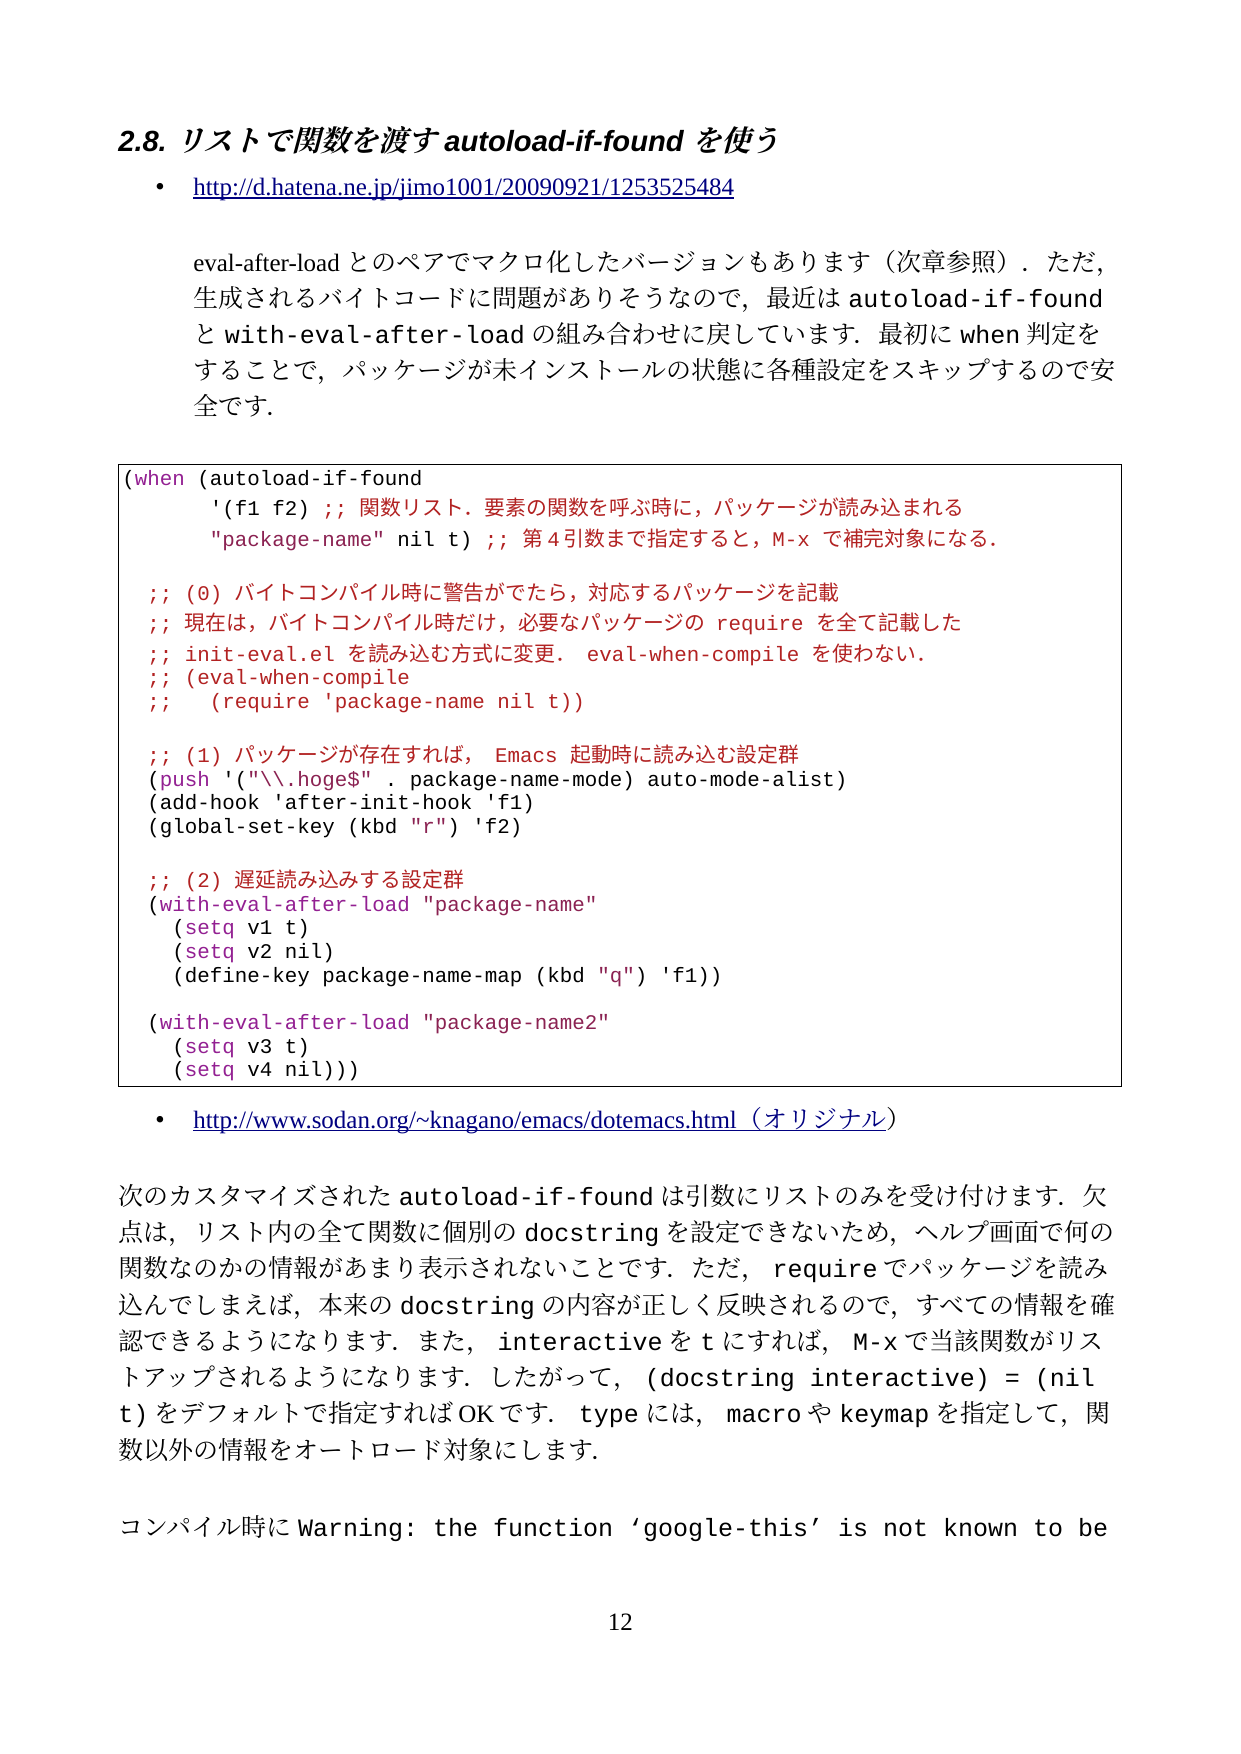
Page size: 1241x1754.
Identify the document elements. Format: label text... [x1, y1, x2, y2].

text (setq v1 t) [119, 913, 1121, 937]
text ;; (eval-when-compile [119, 663, 1121, 687]
text ;; (0) バイトコンパイル時に警告がでたら，対応するパッケージを記載 [119, 572, 1121, 603]
subtitle リストで関数を渡す autoload-if-found を使う [118, 118, 1122, 160]
text 次のカスタマイズされた autoload-if-found は引数にリストのみを受け付けます．欠点は，リスト内の全て関数に個別の docstring を設定できないため，ヘルプ画面で何の関数なのかの情報があまり表示されないことです．ただ， require でパッケージを読み込んでしまえば，本来の docstring の内容が正しく反映されるので，すべての情報を確認できるようになります．また， interactive を t にすれば， M-x で当該関数がリストアップされるようになります．したがって， (docstring interactive) = (nil t) をデフォルトで指定すればOKです． type には， macro や keymap を指定して，関数以外の情報をオートロード対象にします． [118, 1177, 1122, 1495]
list http://d.hatena.ne.jp/jimo1001/20090921/1253525484 [156, 172, 1122, 230]
list eval-after-load とのペアでマクロ化したバージョンもあります（次章参照）．ただ，生成されるバイトコードに問題がありそうなので，最近は autoload-if-found と with-eval-after-load の組み合わせに戻しています．最初に when 判定をすることで，パッケージが未インストールの状態に各種設定をスキップするので安全です． [156, 242, 1122, 452]
text (push '("\\.hoge$" . package-name-mode) auto-mode-alist) [119, 765, 1121, 788]
text (when (autoload-if-found [119, 465, 1121, 488]
text (with-eval-after-load "package-name2" [119, 1008, 1121, 1032]
text (setq v3 t) [119, 1032, 1121, 1055]
text コンパイル時に Warning: the function ‘google-this’ is not known to be [118, 1507, 1122, 1544]
text ;; (require 'package-name nil t)) [119, 687, 1121, 711]
text ;; (1) パッケージが存在すれば， Emacs 起動時に読み込む設定群 [119, 734, 1121, 765]
list http://www.sodan.org/~knagano/emacs/dotemacs.html（オリジナル） [156, 1099, 1122, 1164]
text (define-key package-name-map (kbd "q") 'f1)) [119, 961, 1121, 984]
text (global-set-key (kbd "r") 'f2) [119, 812, 1121, 836]
text "package-name" nil t) ;; 第4引数まで指定すると，M-x で補完対象になる． [119, 518, 1121, 548]
text ;; init-eval.el を読み込む方式に変更． eval-when-compile を使わない． [119, 633, 1121, 663]
text (setq v2 nil) [119, 937, 1121, 961]
text ;; 現在は，バイトコンパイル時だけ，必要なパッケージの require を全て記載した [119, 603, 1121, 633]
text (with-eval-after-load "package-name" [119, 890, 1121, 913]
text '(f1 f2) ;; 関数リスト．要素の関数を呼ぶ時に，パッケージが読み込まれる [119, 488, 1121, 518]
text ;; (2) 遅延読み込みする設定群 [119, 859, 1121, 890]
text (add-hook 'after-init-hook 'f1) [119, 788, 1121, 812]
text (setq v4 nil))) [119, 1055, 1121, 1086]
